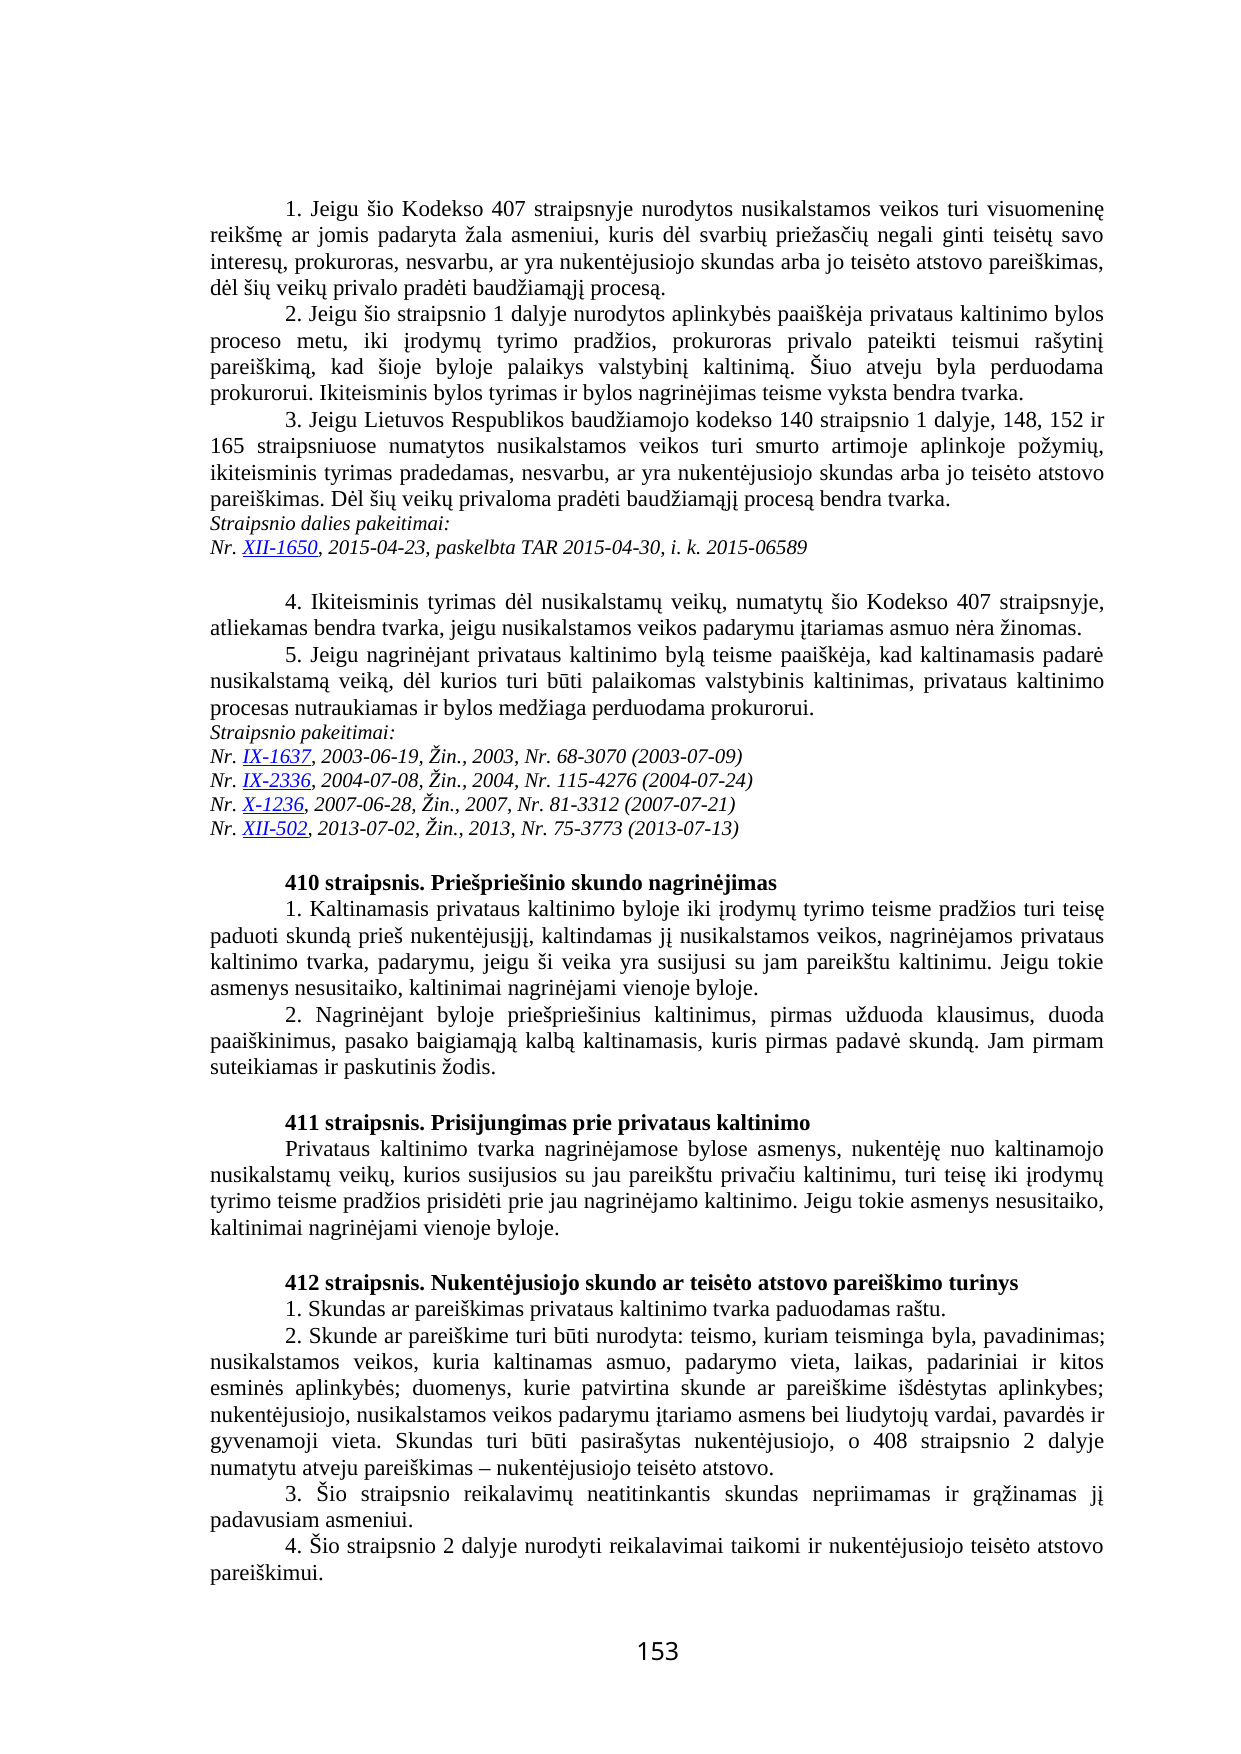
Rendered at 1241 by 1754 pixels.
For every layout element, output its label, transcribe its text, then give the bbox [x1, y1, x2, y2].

text Nr. XII-1650, 2015-04-23, paskelbta TAR 2015-04-30, i. k. 2015-06589 [210, 535, 1106, 559]
text 5. Jeigu nagrinėjant privataus kaltinimo bylą teisme paaiškėja, kad kaltinamasis padarė nusikalstamą veiką, dėl kurios turi būti palaikomas valstybinis kaltinimas, privataus kaltinimo procesas nutraukiamas ir bylos medžiaga perduodama prokurorui. [210, 641, 1106, 720]
text Privataus kaltinimo tvarka nagrinėjamose bylose asmenys, nukentėję nuo kaltinamojo nusikalstamų veikų, kurios susijusios su jau pareikštu privačiu kaltinimu, turi teisę iki įrodymų tyrimo teisme pradžios prisidėti prie jau nagrinėjamo kaltinimo. Jeigu tokie asmenys nesusitaiko, kaltinimai nagrinėjami vienoje byloje. [210, 1135, 1106, 1240]
text 410 straipsnis. Priešpriešinio skundo nagrinėjimas [210, 869, 1106, 895]
text 3. Jeigu Lietuvos Respublikos baudžiamojo kodekso 140 straipsnio 1 dalyje, 148, 152 ir 165 straipsniuose numatytos nusikalstamos veikos turi smurto artimoje aplinkoje požymių, ikiteisminis tyrimas pradedamas, nesvarbu, ar yra nukentėjusiojo skundas arba jo teisėto atstovo pareiškimas. Dėl šių veikų privaloma pradėti baudžiamąjį procesą bendra tvarka. [210, 406, 1106, 511]
text 4. Ikiteisminis tyrimas dėl nusikalstamų veikų, numatytų šio Kodekso 407 straipsnyje, atliekamas bendra tvarka, jeigu nusikalstamos veikos padarymu įtariamas asmuo nėra žinomas. [210, 588, 1106, 641]
text 412 straipsnis. Nukentėjusiojo skundo ar teisėto atstovo pareiškimo turinys [210, 1269, 1106, 1295]
text 2. Nagrinėjant byloje priešpriešinius kaltinimus, pirmas užduoda klausimus, duoda paaiškinimus, pasako baigiamąją kalbą kaltinamasis, kuris pirmas padavė skundą. Jam pirmam suteikiamas ir paskutinis žodis. [210, 1001, 1106, 1080]
text Straipsnio dalies pakeitimai: [210, 511, 1106, 535]
text 1. Jeigu šio Kodekso 407 straipsnyje nurodytos nusikalstamos veikos turi visuomeninę reikšmę ar jomis padaryta žala asmeniui, kuris dėl svarbių priežasčių negali ginti teisėtų savo interesų, prokuroras, nesvarbu, ar yra nukentėjusiojo skundas arba jo teisėto atstovo pareiškimas, dėl šių veikų privalo pradėti baudžiamąjį procesą. [210, 195, 1106, 300]
text 411 straipsnis. Prisijungimas prie privataus kaltinimo [210, 1108, 1106, 1135]
text Nr. IX-1637, 2003-06-19, Žin., 2003, Nr. 68-3070 (2003-07-09) [210, 744, 1106, 768]
text Nr. IX-2336, 2004-07-08, Žin., 2004, Nr. 115-4276 (2004-07-24) [210, 768, 1106, 792]
text 4. Šio straipsnio 2 dalyje nurodyti reikalavimai taikomi ir nukentėjusiojo teisėto atstovo pareiškimui. [210, 1533, 1106, 1585]
text Nr. XII-502, 2013-07-02, Žin., 2013, Nr. 75-3773 (2013-07-13) [210, 816, 1106, 840]
text 1. Skundas ar pareiškimas privataus kaltinimo tvarka paduodamas raštu. [210, 1295, 1106, 1322]
text 3. Šio straipsnio reikalavimų neatitinkantis skundas nepriimamas ir grąžinamas jį padavusiam asmeniui. [210, 1480, 1106, 1533]
text Nr. X-1236, 2007-06-28, Žin., 2007, Nr. 81-3312 (2007-07-21) [210, 792, 1106, 816]
text 1. Kaltinamasis privataus kaltinimo byloje iki įrodymų tyrimo teisme pradžios turi teisę paduoti skundą prieš nukentėjusįjį, kaltindamas jį nusikalstamos veikos, nagrinėjamos privataus kaltinimo tvarka, padarymu, jeigu ši veika yra susijusi su jam pareikštu kaltinimu. Jeigu tokie asmenys nesusitaiko, kaltinimai nagrinėjami vienoje byloje. [210, 895, 1106, 1001]
text 2. Jeigu šio straipsnio 1 dalyje nurodytos aplinkybės paaiškėja privataus kaltinimo bylos proceso metu, iki įrodymų tyrimo pradžios, prokuroras privalo pateikti teismui rašytinį pareiškimą, kad šioje byloje palaikys valstybinį kaltinimą. Šiuo atveju byla perduodama prokurorui. Ikiteisminis bylos tyrimas ir bylos nagrinėjimas teisme vyksta bendra tvarka. [210, 300, 1106, 406]
text 2. Skunde ar pareiškime turi būti nurodyta: teismo, kuriam teisminga byla, pavadinimas; nusikalstamos veikos, kuria kaltinamas asmuo, padarymo vieta, laikas, padariniai ir kitos esminės aplinkybės; duomenys, kurie patvirtina skunde ar pareiškime išdėstytas aplinkybes; nukentėjusiojo, nusikalstamos veikos padarymu įtariamo asmens bei liudytojų vardai, pavardės ir gyvenamoji vieta. Skundas turi būti pasirašytas nukentėjusiojo, o 408 straipsnio 2 dalyje numatytu atveju pareiškimas – nukentėjusiojo teisėto atstovo. [210, 1322, 1106, 1480]
text Straipsnio pakeitimai: [210, 720, 1106, 744]
